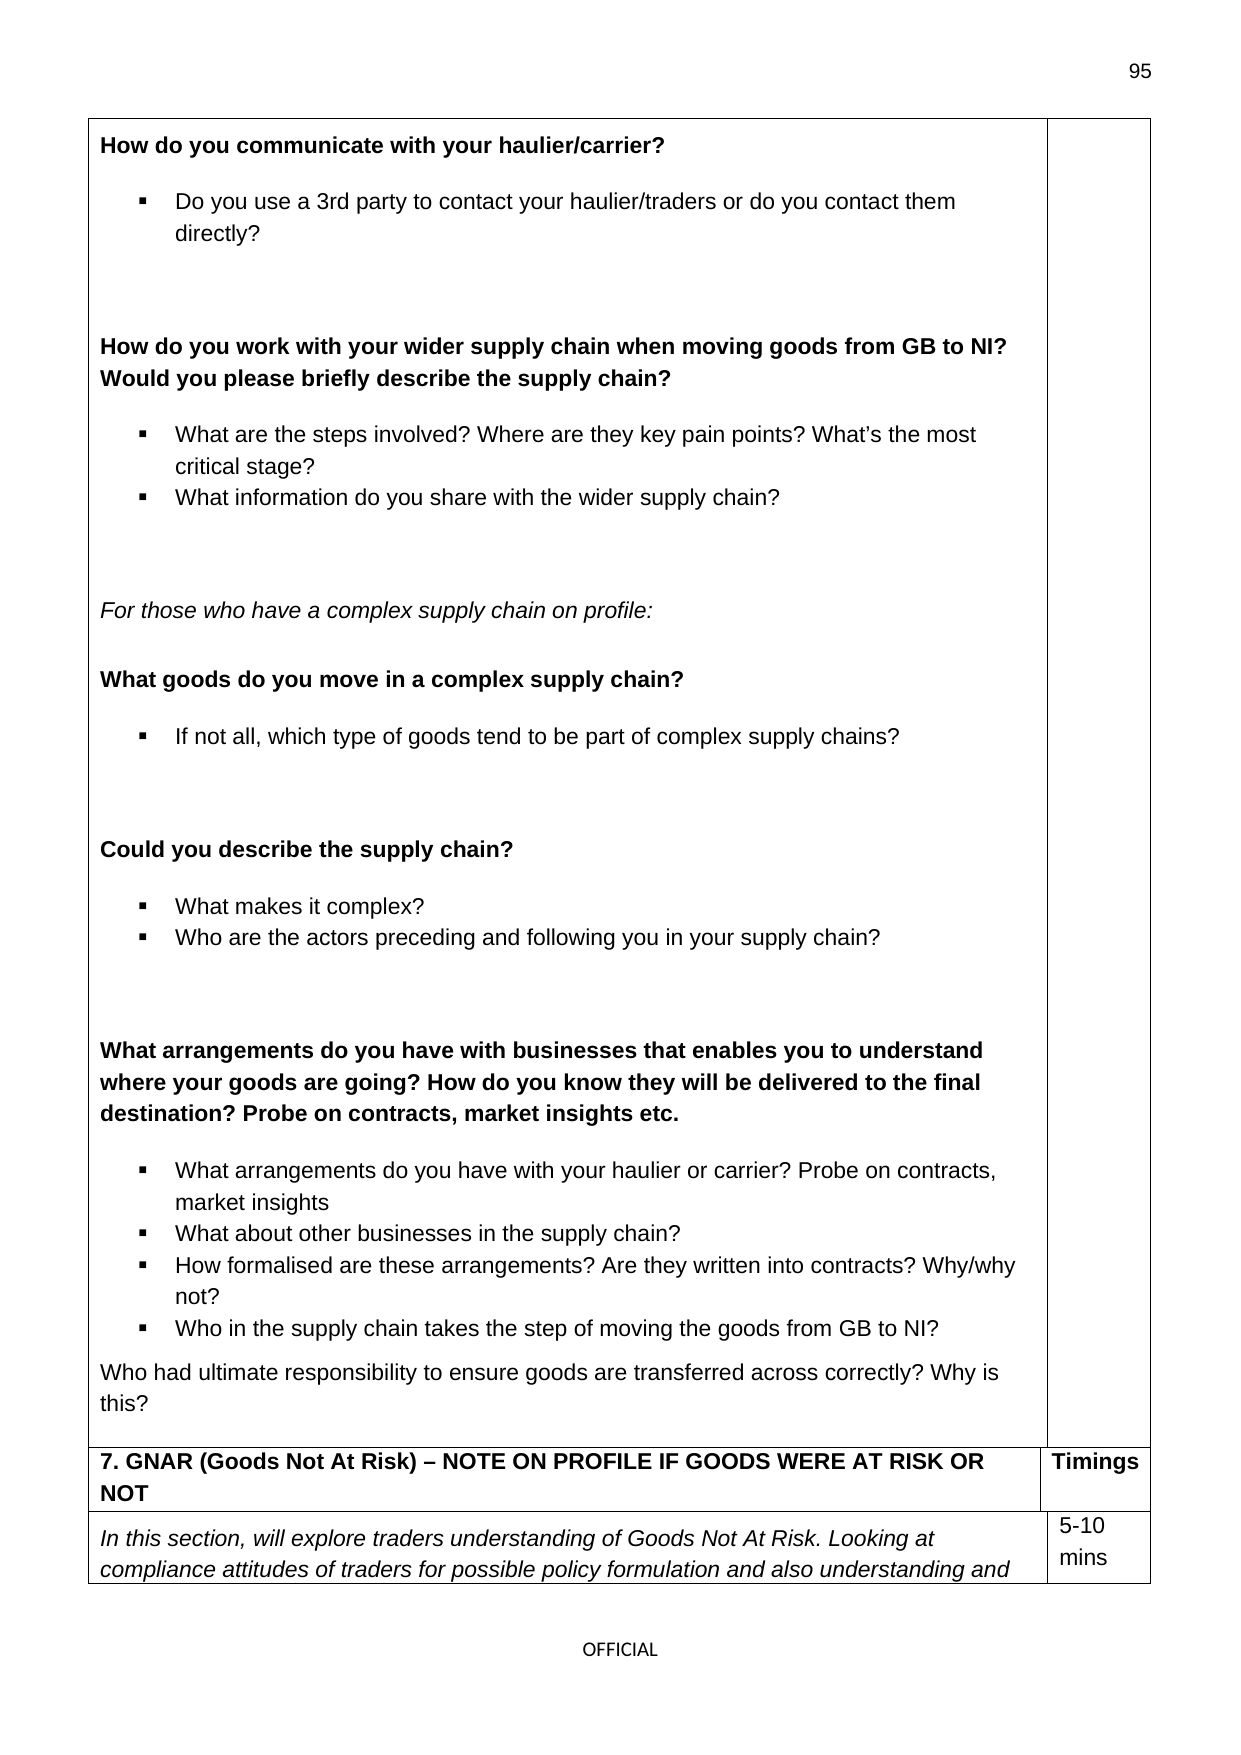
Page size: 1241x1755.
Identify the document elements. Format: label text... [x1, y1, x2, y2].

table_cell 7. GNAR (Goods Not At Risk) – NOTE ON PROFILE IF GOODS WERE AT RISK OR NOT [89, 1448, 1040, 1511]
table_cell In this section, will explore traders understanding of Goods Not At Risk. Looking at compliance attitudes of traders for possible policy formulation and also understanding and [89, 1512, 1047, 1583]
table_cell 5-10 mins [1048, 1512, 1150, 1583]
table_cell Timings [1041, 1448, 1150, 1511]
table_cell [1048, 119, 1150, 1447]
table_cell How do you communicate with your haulier/carrier? Do you use a 3rd party to contact your haulier/traders or do you contact them directly? How do you work with your wider supply chain when moving goods from GB to NI? Would you please briefly describe the supply chain? What are the steps involved? Where are they key pain points? What’s the most critical stage? What information do you share with the wider supply chain? For those who have a complex supply chain on profile: What goods do you move in a complex supply chain? If not all, which type of goods tend to be part of complex supply chains? Could you describe the supply chain? What makes it complex? Who are the actors preceding and following you in your supply chain? What arrangements do you have with businesses that enables you to understand where your goods are going? How do you know they will be delivered to the final destination? Probe on contracts, market insights etc. What arrangements do you have with your haulier or carrier? Probe on contracts, market insights What about other businesses in the supply chain? How formalised are these arrangements? Are they written into contracts? Why/why not? Who in the supply chain takes the step of moving the goods from GB to NI? Who had ultimate responsibility to ensure goods are transferred across correctly? Why is this? [89, 119, 1047, 1447]
